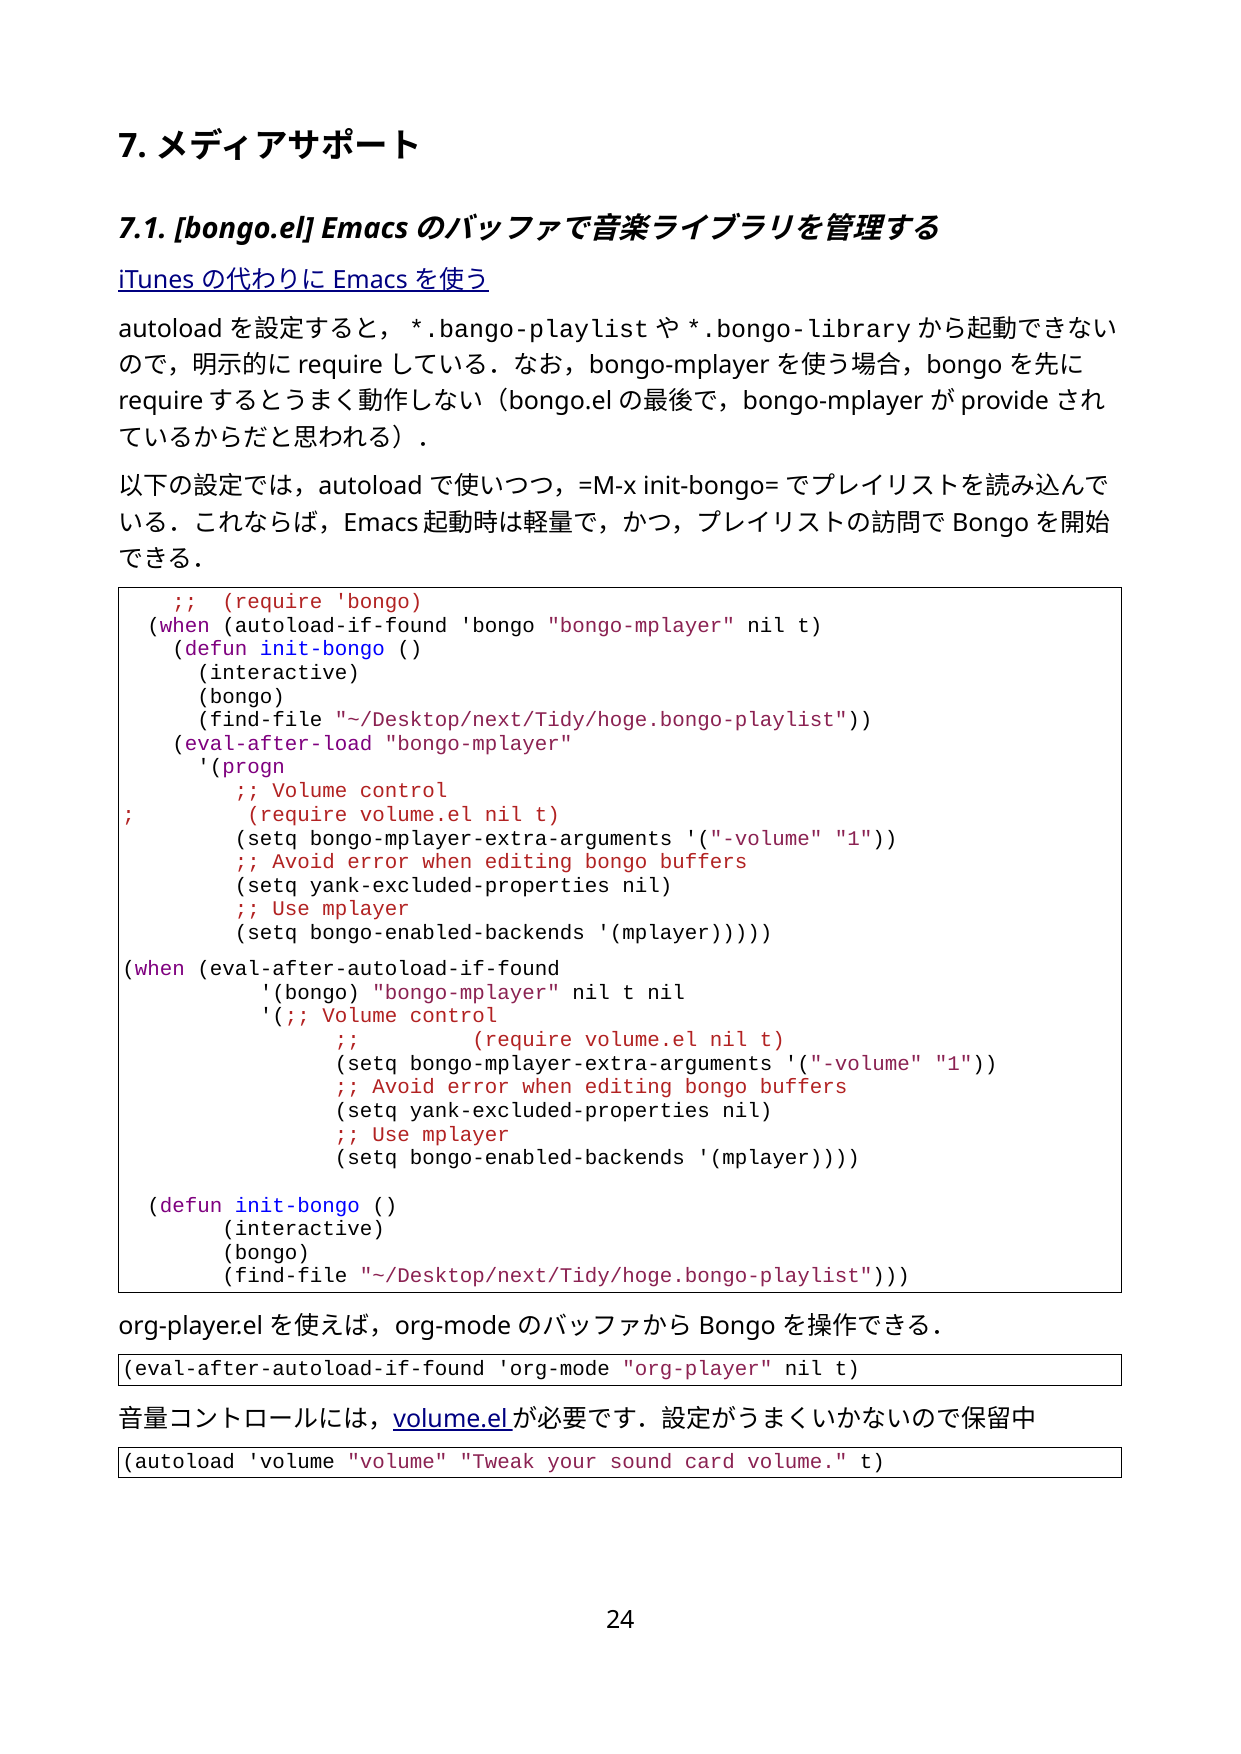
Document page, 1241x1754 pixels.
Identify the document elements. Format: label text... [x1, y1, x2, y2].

subtitle メディアサポート [118, 118, 1122, 167]
text iTunes の代わりに Emacs を使う [118, 259, 1122, 296]
text 以下の設定では，autoload で使いつつ，=M-x init-bongo= でプレイリストを読み込んでいる．これならば，Emacs起動時は軽量で，かつ，プレイリストの訪問で Bongo を開始できる． [118, 466, 1122, 574]
text (defun init-bongo () [119, 634, 1121, 658]
subtitle [bongo.el] Emacsのバッファで音楽ライブラリを管理する [118, 204, 1122, 247]
text (defun init-bongo () [119, 1191, 1121, 1214]
text (interactive) [119, 658, 1121, 682]
text (eval-after-load "bongo-mplayer" [119, 729, 1121, 753]
text (setq bongo-mplayer-extra-arguments '("-volume" "1")) [119, 1049, 1121, 1072]
text ;; (require volume.el nil t) [119, 1025, 1121, 1049]
text ;; Volume control [119, 776, 1121, 800]
text (find-file "~/Desktop/next/Tidy/hoge.bongo-playlist")) [119, 705, 1121, 729]
text (eval-after-autoload-if-found 'org-mode "org-player" nil t) [119, 1355, 1121, 1385]
text '(progn [119, 753, 1121, 776]
text (interactive) [119, 1214, 1121, 1238]
text (setq bongo-enabled-backends '(mplayer))))) [119, 918, 1121, 946]
text '(;; Volume control [119, 1001, 1121, 1025]
text ; (require volume.el nil t) [119, 800, 1121, 823]
text (when (autoload-if-found 'bongo "bongo-mplayer" nil t) [119, 611, 1121, 634]
text (find-file "~/Desktop/next/Tidy/hoge.bongo-playlist"))) [119, 1262, 1121, 1292]
text autoload を設定すると， *.bango-playlist や *.bongo-library から起動できないので，明示的に require している．なお，bongo-mplayer を使う場合，bongo を先にrequireするとうまく動作しない（bongo.el の最後で，bongo-mplayer が provide されているからだと思われる）． [118, 308, 1122, 453]
text (bongo) [119, 1238, 1121, 1262]
text (setq bongo-enabled-backends '(mplayer)))) [119, 1143, 1121, 1167]
text (setq yank-excluded-properties nil) [119, 871, 1121, 894]
text 音量コントロールには，volume.elが必要です．設定がうまくいかないので保留中 [118, 1398, 1122, 1434]
text (when (eval-after-autoload-if-found [119, 954, 1121, 978]
text ;; Avoid error when editing bongo buffers [119, 1072, 1121, 1096]
text (bongo) [119, 682, 1121, 705]
text ;; Use mplayer [119, 894, 1121, 918]
text ;; (require 'bongo) [119, 588, 1121, 611]
text '(bongo) "bongo-mplayer" nil t nil [119, 978, 1121, 1001]
text ;; Avoid error when editing bongo buffers [119, 847, 1121, 871]
text ;; Use mplayer [119, 1120, 1121, 1143]
text (setq yank-excluded-properties nil) [119, 1096, 1121, 1120]
text (autoload 'volume "volume" "Tweak your sound card volume." t) [119, 1448, 1121, 1477]
text org-player.el を使えば，org-mode のバッファから Bongo を操作できる． [118, 1306, 1122, 1342]
text (setq bongo-mplayer-extra-arguments '("-volume" "1")) [119, 823, 1121, 847]
